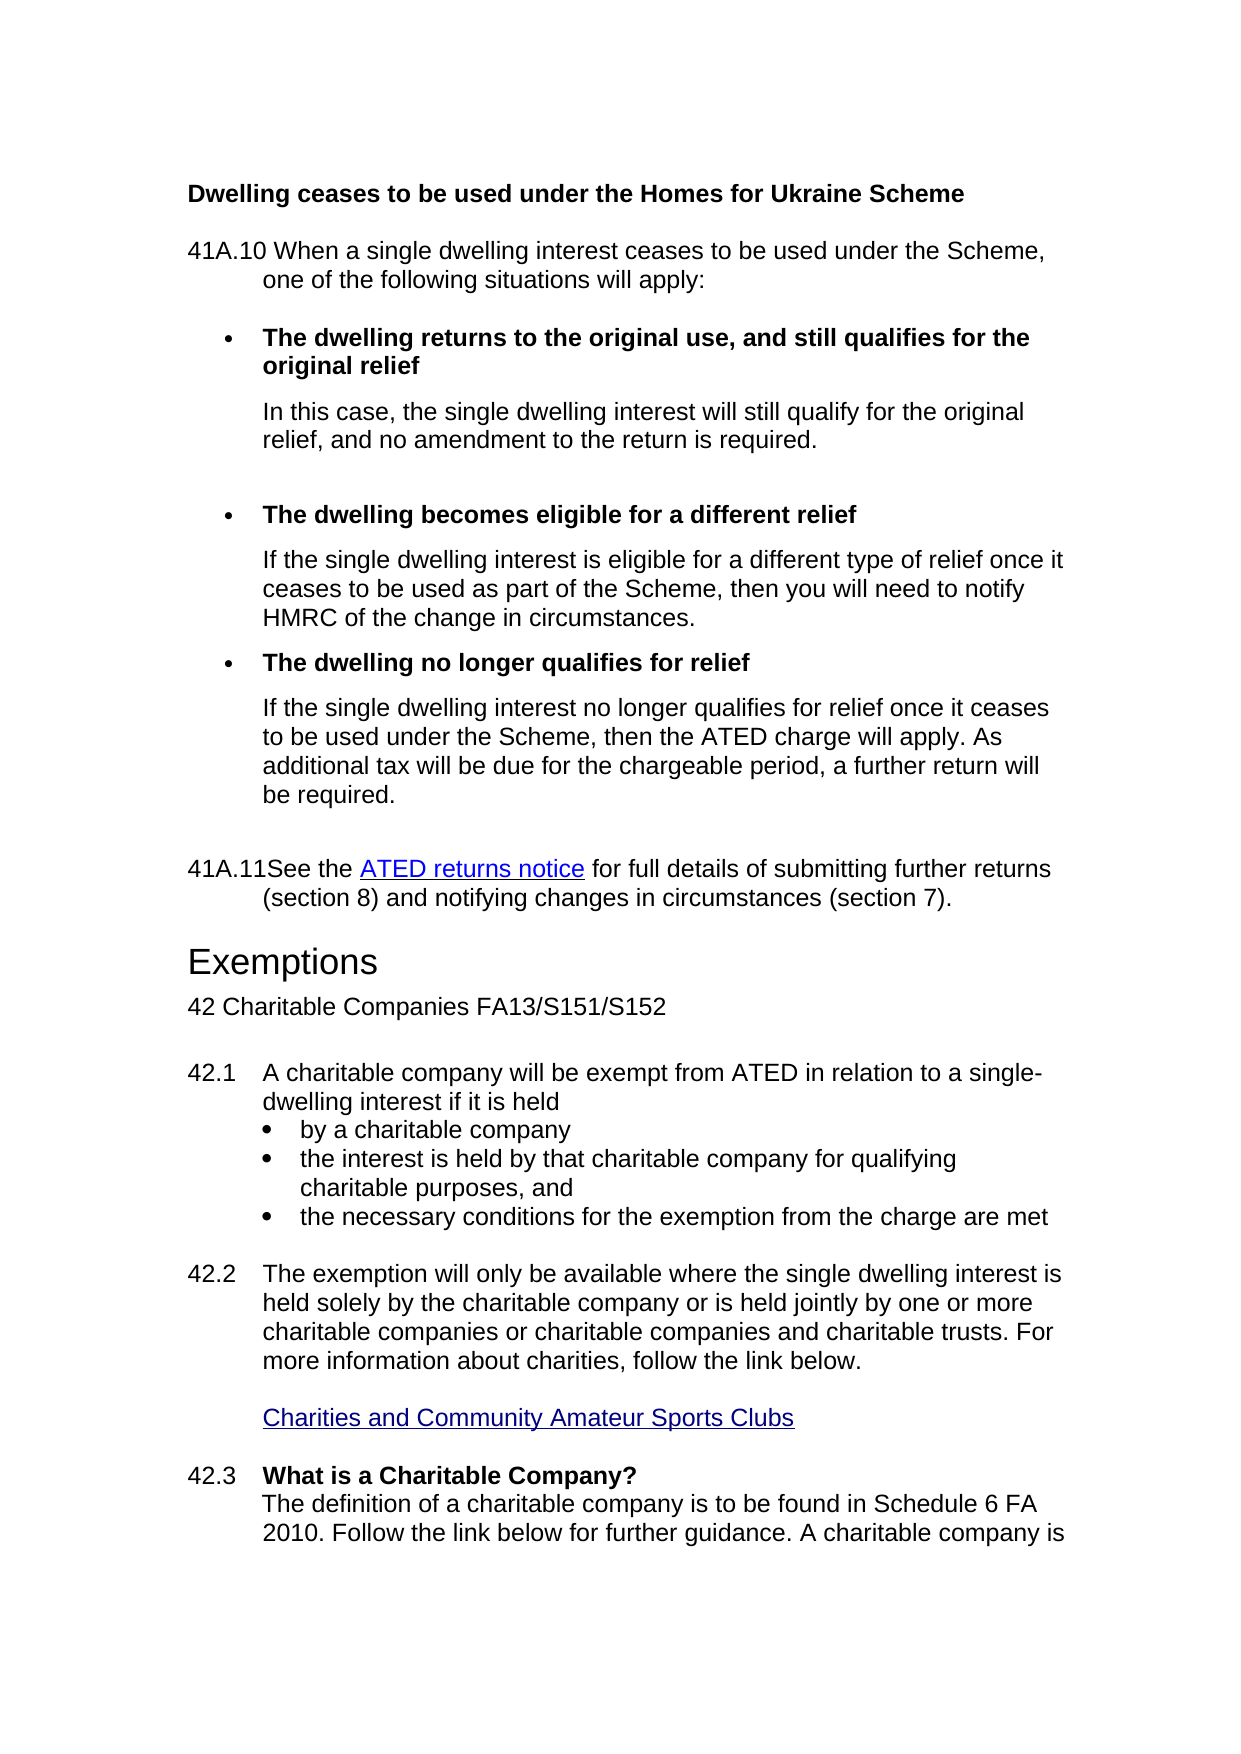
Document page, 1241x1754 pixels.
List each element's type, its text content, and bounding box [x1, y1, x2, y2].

subtitle 42 Charitable Companies FA13/S151/S152 [187, 992, 1069, 1021]
list The dwelling returns to the original use, and still qualifies for the original relief [225, 322, 1069, 380]
text If the single dwelling interest is eligible for a different type of relief once it ceases to be used as part of the Scheme, then you will need to notify HMRC of the change in circumstances. [262, 545, 1069, 631]
text 42.3 What is a Charitable Company? [187, 1461, 1069, 1489]
text 42.2 The exemption will only be available where the single dwelling interest is held solely by the charitable company or is held jointly by one or more charitable companies or charitable companies and charitable trusts. For more information about charities, follow the link below. [187, 1259, 1069, 1374]
subtitle Exemptions [187, 940, 1069, 982]
list the interest is held by that charitable company for qualifying charitable purposes, and [262, 1144, 1069, 1202]
text 41A.11See the ATED returns notice for full details of submitting further returns (section 8) and notifying changes in circumstances (section 7). [187, 854, 1069, 911]
text 42.1 A charitable company will be exempt from ATED in relation to a single-dwelling interest if it is held [187, 1058, 1069, 1115]
text The definition of a charitable company is to be found in Schedule 6 FA 2010. Follow the link below for further guidance. A charitable company is [261, 1489, 1069, 1547]
text If the single dwelling interest no longer qualifies for relief once it ceases to be used under the Scheme, then the ATED charge will apply. As additional tax will be due for the chargeable period, a further return will be required. [262, 693, 1069, 808]
text Charities and Community Amateur Sports Clubs [187, 1403, 1069, 1432]
text In this case, the single dwelling interest will still qualify for the original relief, and no amendment to the return is required. [262, 397, 1069, 454]
list The dwelling becomes eligible for a different relief [225, 499, 1069, 528]
text Dwelling ceases to be used under the Homes for Ukraine Scheme [187, 179, 1069, 207]
list The dwelling no longer qualifies for relief [225, 648, 1069, 677]
text 41A.10 When a single dwelling interest ceases to be used under the Scheme, one of the following situations will apply: [187, 236, 1069, 294]
list by a charitable company [262, 1115, 1069, 1144]
list the necessary conditions for the exemption from the charge are met [262, 1202, 1069, 1231]
